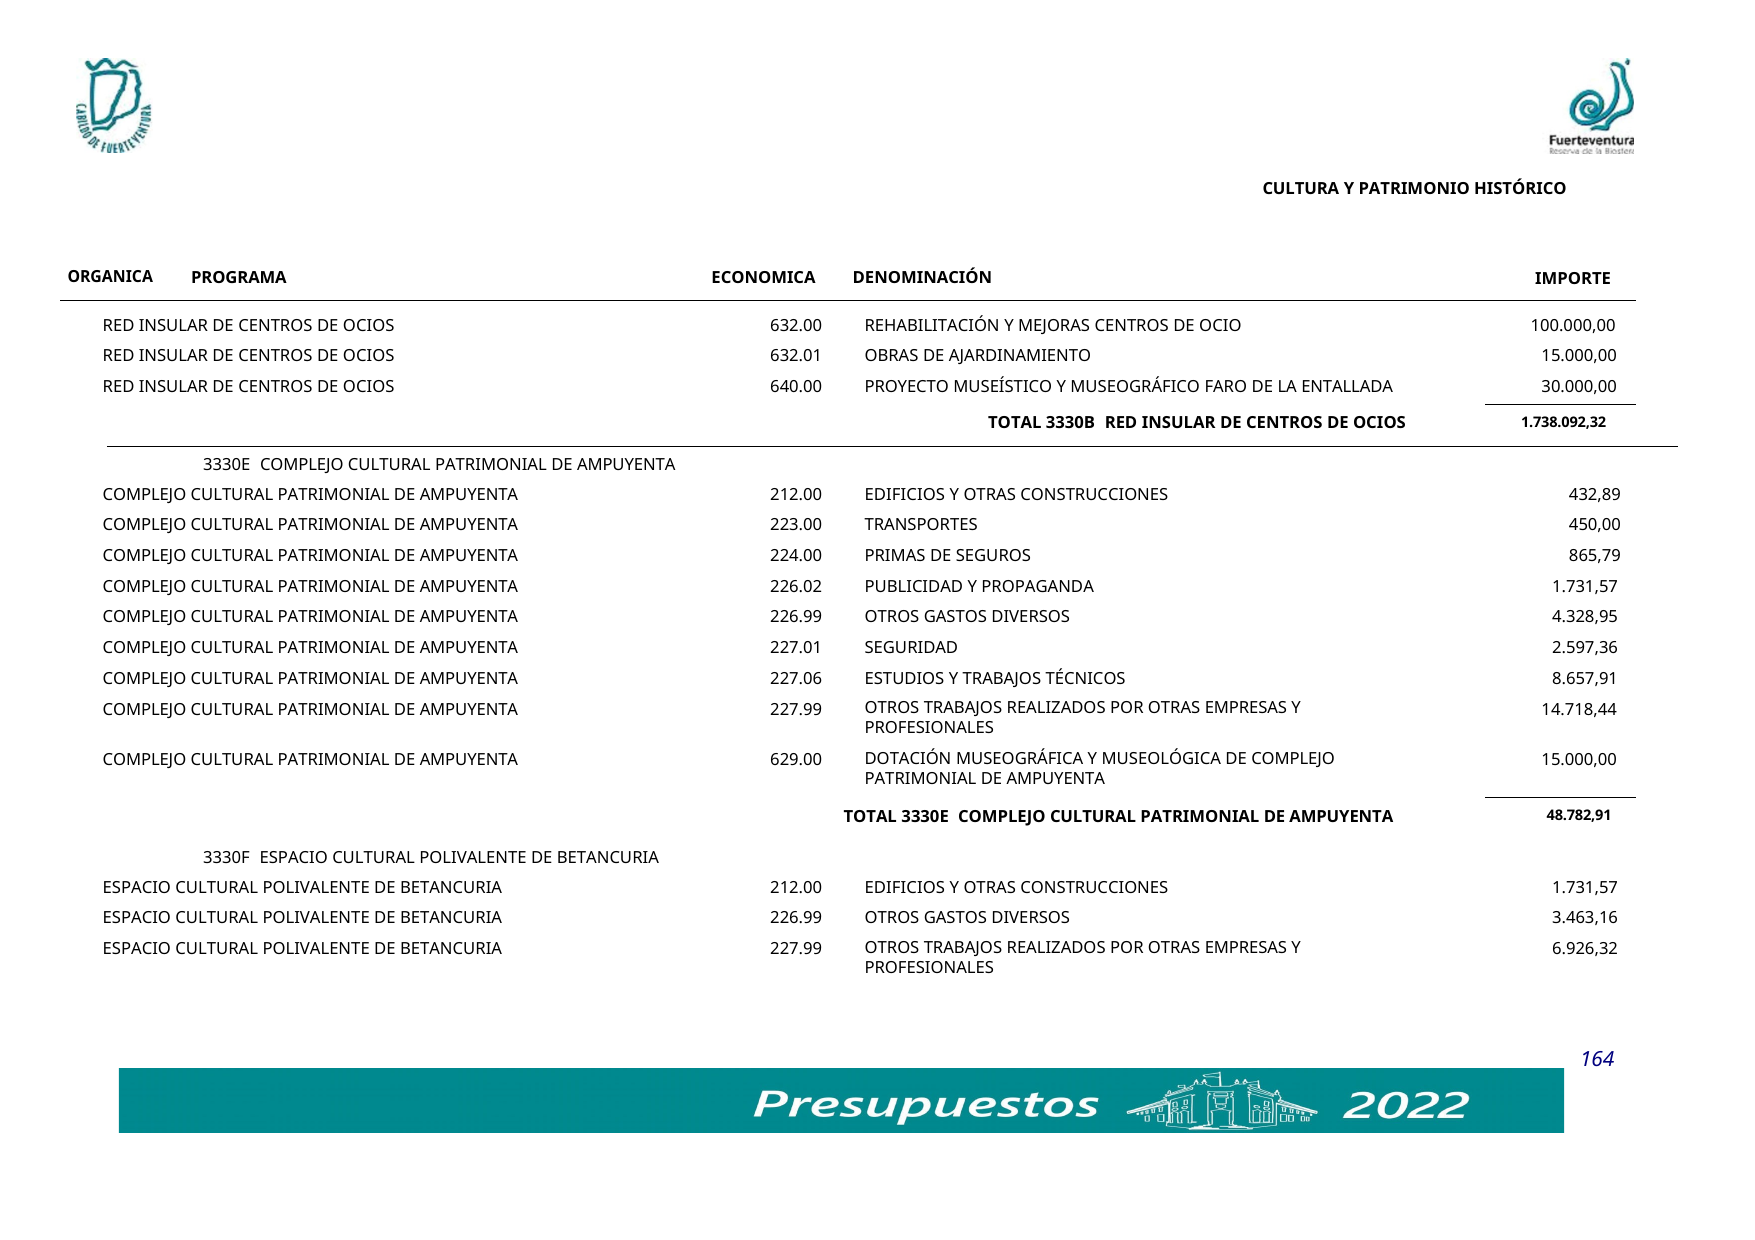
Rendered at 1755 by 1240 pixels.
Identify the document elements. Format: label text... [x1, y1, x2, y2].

table_cell [709, 404, 836, 431]
table_cell TOTAL 3330E COMPLEJO CULTURAL PATRIMONIAL DE AMPUYENTA [836, 797, 1485, 836]
table_cell 212.00 [709, 479, 836, 509]
table_cell COMPLEJO CULTURAL PATRIMONIAL DE AMPUYENTA [60, 744, 708, 797]
table_header ECONOMICA [709, 258, 836, 300]
table_cell COMPLEJO CULTURAL PATRIMONIAL DE AMPUYENTA [60, 601, 708, 632]
table_cell COMPLEJO CULTURAL PATRIMONIAL DE AMPUYENTA [60, 663, 708, 693]
table_cell DOTACIÓN MUSEOGRÁFICA Y MUSEOLÓGICA DE COMPLEJO PATRIMONIAL DE AMPUYENTA [836, 744, 1485, 797]
table_cell 2.597,36 [1485, 632, 1636, 662]
table_cell 14.718,44 [1485, 693, 1636, 744]
table_cell 432,89 [1485, 479, 1636, 509]
table_cell 227.01 [709, 632, 836, 662]
table_cell ESTUDIOS Y TRABAJOS TÉCNICOS [836, 663, 1485, 693]
table_header DENOMINACIÓN [836, 258, 1485, 300]
table_cell 224.00 [709, 540, 836, 570]
table_cell [709, 797, 836, 836]
table_cell PRIMAS DE SEGUROS [836, 540, 1485, 570]
table_cell OBRAS DE AJARDINAMIENTO [836, 340, 1485, 371]
table_cell 3.463,16 [1485, 902, 1636, 933]
table_cell 865,79 [1485, 540, 1636, 570]
table_cell OTROS TRABAJOS REALIZADOS POR OTRAS EMPRESAS Y PROFESIONALES [836, 693, 1485, 744]
table_cell 4.328,95 [1485, 601, 1636, 632]
table_cell REHABILITACIÓN Y MEJORAS CENTROS DE OCIO [836, 301, 1485, 340]
table_cell COMPLEJO CULTURAL PATRIMONIAL DE AMPUYENTA [60, 509, 708, 539]
table_cell 227.06 [709, 663, 836, 693]
table_cell 450,00 [1485, 509, 1636, 539]
table_cell [60, 404, 708, 431]
table_cell PROYECTO MUSEÍSTICO Y MUSEOGRÁFICO FARO DE LA ENTALLADA [836, 371, 1485, 404]
table_cell EDIFICIOS Y OTRAS CONSTRUCCIONES [836, 479, 1485, 509]
table_cell [709, 836, 836, 872]
table_cell 1.731,57 [1485, 872, 1636, 902]
table_cell 223.00 [709, 509, 836, 539]
table_cell SEGURIDAD [836, 632, 1485, 662]
table_cell 227.99 [709, 933, 836, 983]
table_cell 15.000,00 [1485, 744, 1636, 797]
table_cell TOTAL 3330B RED INSULAR DE CENTROS DE OCIOS [836, 404, 1485, 431]
table_cell 629.00 [709, 744, 836, 797]
table_cell 100.000,00 [1485, 301, 1636, 340]
table_cell ESPACIO CULTURAL POLIVALENTE DE BETANCURIA [60, 902, 708, 933]
table_cell COMPLEJO CULTURAL PATRIMONIAL DE AMPUYENTA [60, 540, 708, 570]
table_cell 227.99 [709, 693, 836, 744]
table_cell 3330E COMPLEJO CULTURAL PATRIMONIAL DE AMPUYENTA [60, 431, 1636, 479]
table_cell 226.99 [709, 902, 836, 933]
table_cell ESPACIO CULTURAL POLIVALENTE DE BETANCURIA [60, 933, 708, 983]
table_cell RED INSULAR DE CENTROS DE OCIOS [60, 301, 708, 340]
table_cell [1485, 836, 1636, 872]
table_header IMPORTE [1485, 258, 1636, 300]
table_cell PUBLICIDAD Y PROPAGANDA [836, 570, 1485, 601]
table_cell RED INSULAR DE CENTROS DE OCIOS [60, 340, 708, 371]
table_cell [836, 836, 1485, 872]
table_cell COMPLEJO CULTURAL PATRIMONIAL DE AMPUYENTA [60, 632, 708, 662]
table_cell 30.000,00 [1485, 371, 1636, 404]
table_cell 8.657,91 [1485, 663, 1636, 693]
table_cell TRANSPORTES [836, 509, 1485, 539]
table_cell RED INSULAR DE CENTROS DE OCIOS [60, 371, 708, 404]
table_cell COMPLEJO CULTURAL PATRIMONIAL DE AMPUYENTA [60, 479, 708, 509]
table_cell 15.000,00 [1485, 340, 1636, 371]
table_cell ESPACIO CULTURAL POLIVALENTE DE BETANCURIA [60, 872, 708, 902]
table_cell COMPLEJO CULTURAL PATRIMONIAL DE AMPUYENTA [60, 693, 708, 744]
table_cell 640.00 [709, 371, 836, 404]
table_cell 3330F ESPACIO CULTURAL POLIVALENTE DE BETANCURIA [60, 836, 708, 872]
table_cell OTROS GASTOS DIVERSOS [836, 902, 1485, 933]
table_cell 226.02 [709, 570, 836, 601]
table_cell 1.738.092,32 [1485, 405, 1636, 431]
table_cell 226.99 [709, 601, 836, 632]
table_cell 632.00 [709, 301, 836, 340]
table_cell 632.01 [709, 340, 836, 371]
table_cell COMPLEJO CULTURAL PATRIMONIAL DE AMPUYENTA [60, 570, 708, 601]
table_cell 212.00 [709, 872, 836, 902]
table_cell OTROS TRABAJOS REALIZADOS POR OTRAS EMPRESAS Y PROFESIONALES [836, 933, 1485, 983]
table_cell 1.731,57 [1485, 570, 1636, 601]
table_cell 6.926,32 [1485, 933, 1636, 983]
table_cell EDIFICIOS Y OTRAS CONSTRUCCIONES [836, 872, 1485, 902]
table_header ORGANICA PROGRAMA [60, 258, 708, 300]
table_cell 48.782,91 [1485, 798, 1636, 836]
table_cell [60, 797, 708, 836]
table_cell OTROS GASTOS DIVERSOS [836, 601, 1485, 632]
